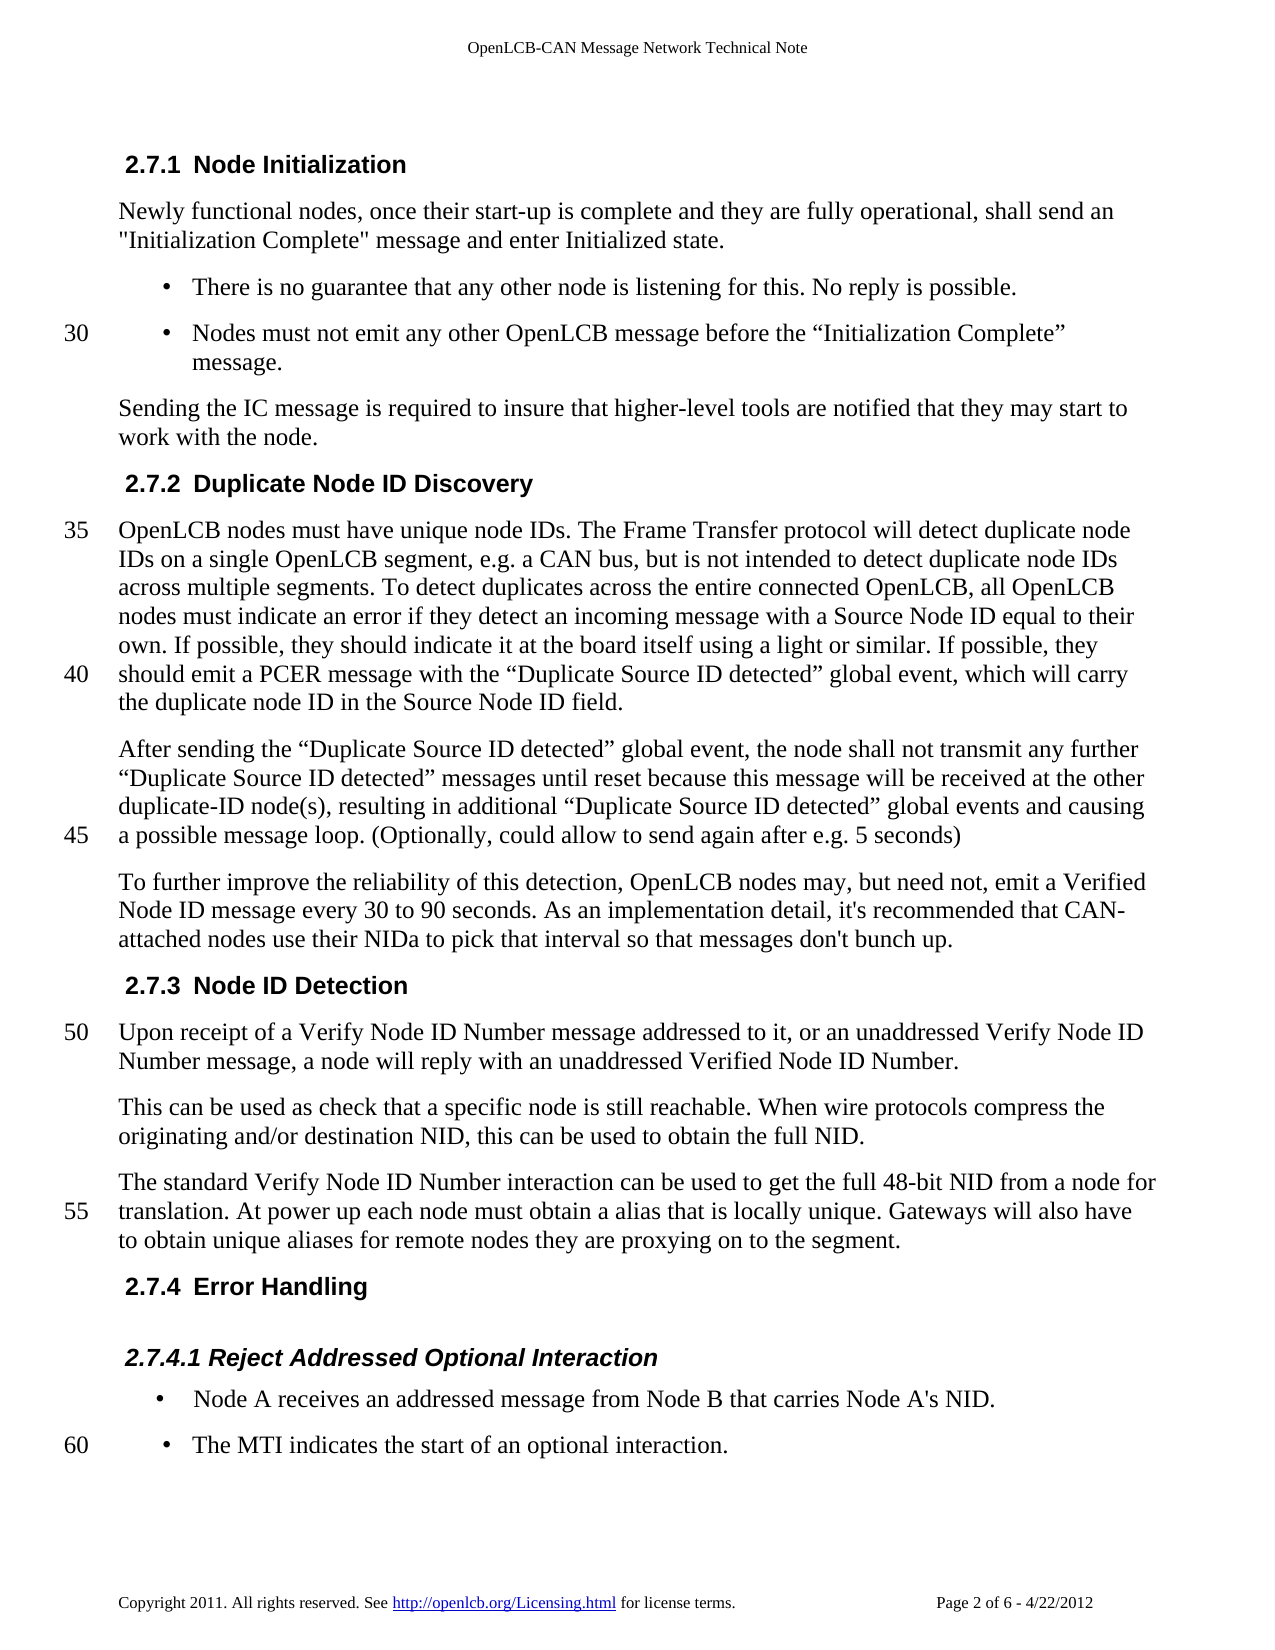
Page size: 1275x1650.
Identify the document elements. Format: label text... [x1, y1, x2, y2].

text After sending the “Duplicate Source ID detected” global event, the node shall not transmit any further “Duplicate Source ID detected” messages until reset because this message will be received at the other duplicate-ID node(s), resulting in additional “Duplicate Source ID detected” global events and causing a possible message loop. (Optionally, could allow to send again after e.g. 5 seconds) [118, 734, 1157, 849]
text The standard Verify Node ID Number interaction can be used to get the full 48-bit NID from a node for translation. At power up each node must obtain a alias that is locally unique. Gateways will also have to obtain unique aliases for remote nodes they are proxying on to the segment. [118, 1167, 1157, 1254]
list Node A receives an addressed message from Node B that carries Node A's NID. [156, 1384, 1157, 1413]
text Upon receipt of a Verify Node ID Number message addressed to it, or an unaddressed Verify Node ID Number message, a node will reply with an unaddressed Verified Node ID Number. [118, 1017, 1157, 1074]
subtitle Duplicate Node ID Discovery [118, 468, 1157, 497]
list There is no guarantee that any other node is listening for this. No reply is possible. [162, 272, 1157, 300]
list The MTI indicates the start of an optional interaction. [162, 1430, 1157, 1459]
subtitle Node Initialization [118, 150, 1157, 179]
text Newly functional nodes, once their start-up is complete and they are fully operational, shall send an "Initialization Complete" message and enter Initialized state. [118, 196, 1157, 254]
list Nodes must not emit any other OpenLCB message before the “Initialization Complete” message. [162, 318, 1157, 376]
subtitle Error Handling [118, 1271, 1157, 1300]
subtitle Reject Addressed Optional Interaction [118, 1343, 1157, 1371]
subtitle Node ID Detection [118, 971, 1157, 999]
text This can be used as check that a specific node is still reachable. When wire protocols compress the originating and/or destination NID, this can be used to obtain the full NID. [118, 1092, 1157, 1150]
text OpenLCB nodes must have unique node IDs. The Frame Transfer protocol will detect duplicate node IDs on a single OpenLCB segment, e.g. a CAN bus, but is not intended to detect duplicate node IDs across multiple segments. To detect duplicates across the entire connected OpenLCB, all OpenLCB nodes must indicate an error if they detect an incoming message with a Source Node ID equal to their own. If possible, they should indicate it at the board itself using a light or similar. If possible, they should emit a PCER message with the “Duplicate Source ID detected” global event, which will carry the duplicate node ID in the Source Node ID field. [118, 515, 1157, 716]
text To further improve the reliability of this detection, OpenLCB nodes may, but need not, emit a Verified Node ID message every 30 to 90 seconds. As an implementation detail, it's recommended that CAN-attached nodes use their NIDa to pick that interval so that messages don't bunch up. [118, 867, 1157, 953]
text Sending the IC message is required to insure that higher-level tools are notified that they may start to work with the node. [118, 393, 1157, 451]
